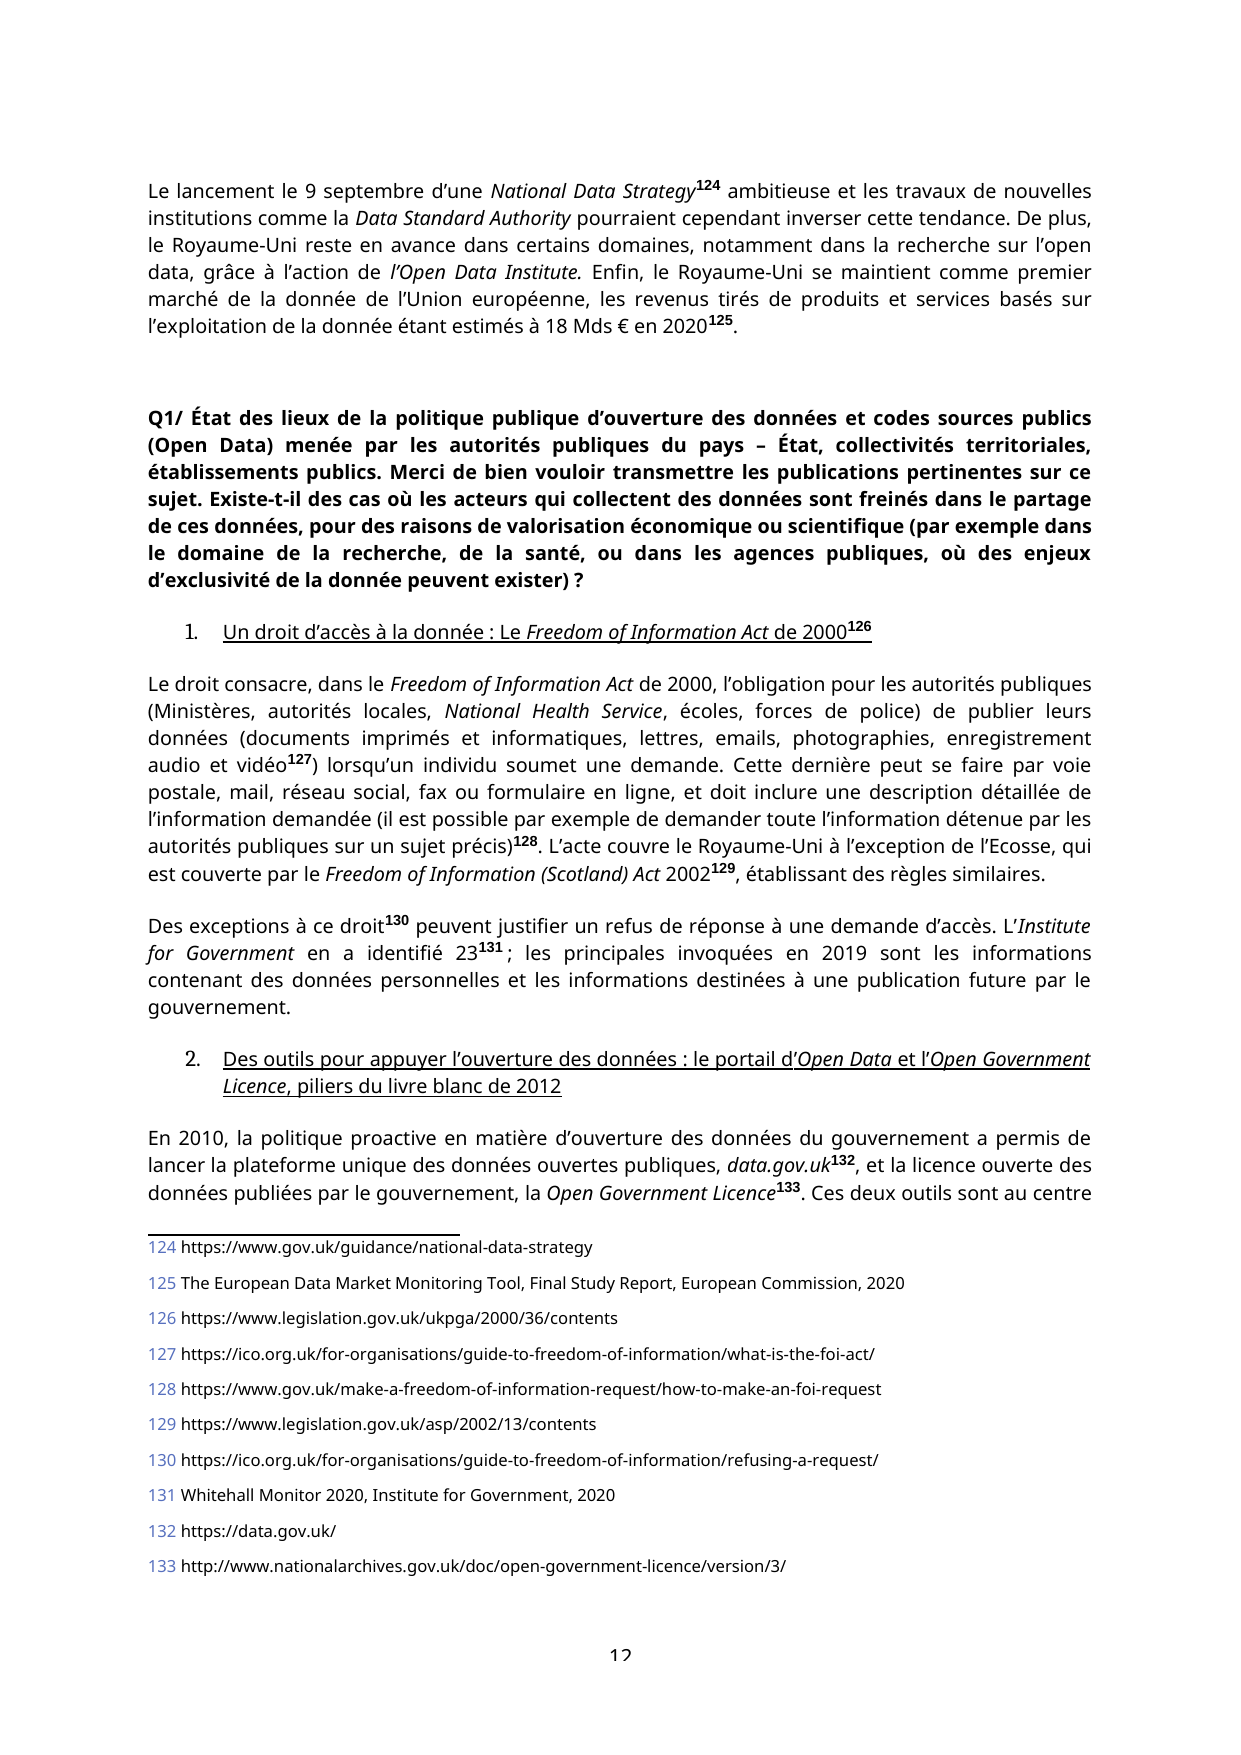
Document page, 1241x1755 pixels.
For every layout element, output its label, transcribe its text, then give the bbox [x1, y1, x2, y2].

text https://www.gov.uk/guidance/national-data-strategy [148, 1235, 1093, 1258]
text En 2010, la politique proactive en matière d’ouverture des données du gouvernement a permis de lancer la plateforme unique des données ouvertes publiques, data.gov.uk, et la licence ouverte des données publiées par le gouvernement, la Open Government Licence. Ces deux outils sont au centre [148, 1124, 1093, 1206]
text https://ico.org.uk/for-organisations/guide-to-freedom-of-information/refusing-a-request/ [148, 1448, 1093, 1471]
text https://www.gov.uk/make-a-freedom-of-information-request/how-to-make-an-foi-request [148, 1377, 1093, 1400]
text Q1/ État des lieux de la politique publique d’ouverture des données et codes sources publics (Open Data) menée par les autorités publiques du pays – État, collectivités territoriales, établissements publics. Merci de bien vouloir transmettre les publications pertinentes sur ce sujet. Existe-t-il des cas où les acteurs qui collectent des données sont freinés dans le partage de ces données, pour des raisons de valorisation économique ou scientifique (par exemple dans le domaine de la recherche, de la santé, ou dans les agences publiques, où des enjeux d’exclusivité de la donnée peuvent exister) ? [148, 404, 1093, 593]
list Un droit d’accès à la donnée : Le Freedom of Information Act de 2000 [185, 618, 1093, 645]
text Des exceptions à ce droit peuvent justifier un refus de réponse à une demande d’accès. L’Institute for Government en a identifié 23 ; les principales invoquées en 2019 sont les informations contenant des données personnelles et les informations destinées à une publication future par le gouvernement. [148, 912, 1093, 1021]
text https://www.legislation.gov.uk/asp/2002/13/contents [148, 1412, 1093, 1435]
list https://www.legislation.gov.uk/ukpga/2000/36/contents [148, 1306, 1093, 1329]
text http://www.nationalarchives.gov.uk/doc/open-government-licence/version/3/ [148, 1554, 1093, 1577]
text Whitehall Monitor 2020, Institute for Government, 2020 [148, 1483, 1093, 1506]
list Des outils pour appuyer l’ouverture des données : le portail d’Open Data et l’Open Government Licence, piliers du livre blanc de 2012 [185, 1046, 1093, 1099]
text Le droit consacre, dans le Freedom of Information Act de 2000, l’obligation pour les autorités publiques (Ministères, autorités locales, National Health Service, écoles, forces de police) de publier leurs données (documents imprimés et informatiques, lettres, emails, photographies, enregistrement audio et vidéo) lorsqu’un individu soumet une demande. Cette dernière peut se faire par voie postale, mail, réseau social, fax ou formulaire en ligne, et doit inclure une description détaillée de l’information demandée (il est possible par exemple de demander toute l’information détenue par les autorités publiques sur un sujet précis). L’acte couvre le Royaume-Uni à l’exception de l’Ecosse, qui est couverte par le Freedom of Information (Scotland) Act 2002, établissant des règles similaires. [148, 670, 1093, 887]
text https://ico.org.uk/for-organisations/guide-to-freedom-of-information/what-is-the-foi-act/ [148, 1342, 1093, 1364]
text Le lancement le 9 septembre d’une National Data Strategy ambitieuse et les travaux de nouvelles institutions comme la Data Standard Authority pourraient cependant inverser cette tendance. De plus, le Royaume-Uni reste en avance dans certains domaines, notamment dans la recherche sur l’open data, grâce à l’action de l’Open Data Institute. Enfin, le Royaume-Uni se maintient comme premier marché de la donnée de l’Union européenne, les revenus tirés de produits et services basés sur l’exploitation de la donnée étant estimés à 18 Mds € en 2020. [148, 177, 1093, 339]
text https://data.gov.uk/ [148, 1519, 1093, 1542]
text The European Data Market Monitoring Tool, Final Study Report, European Commission, 2020 [148, 1271, 1093, 1294]
